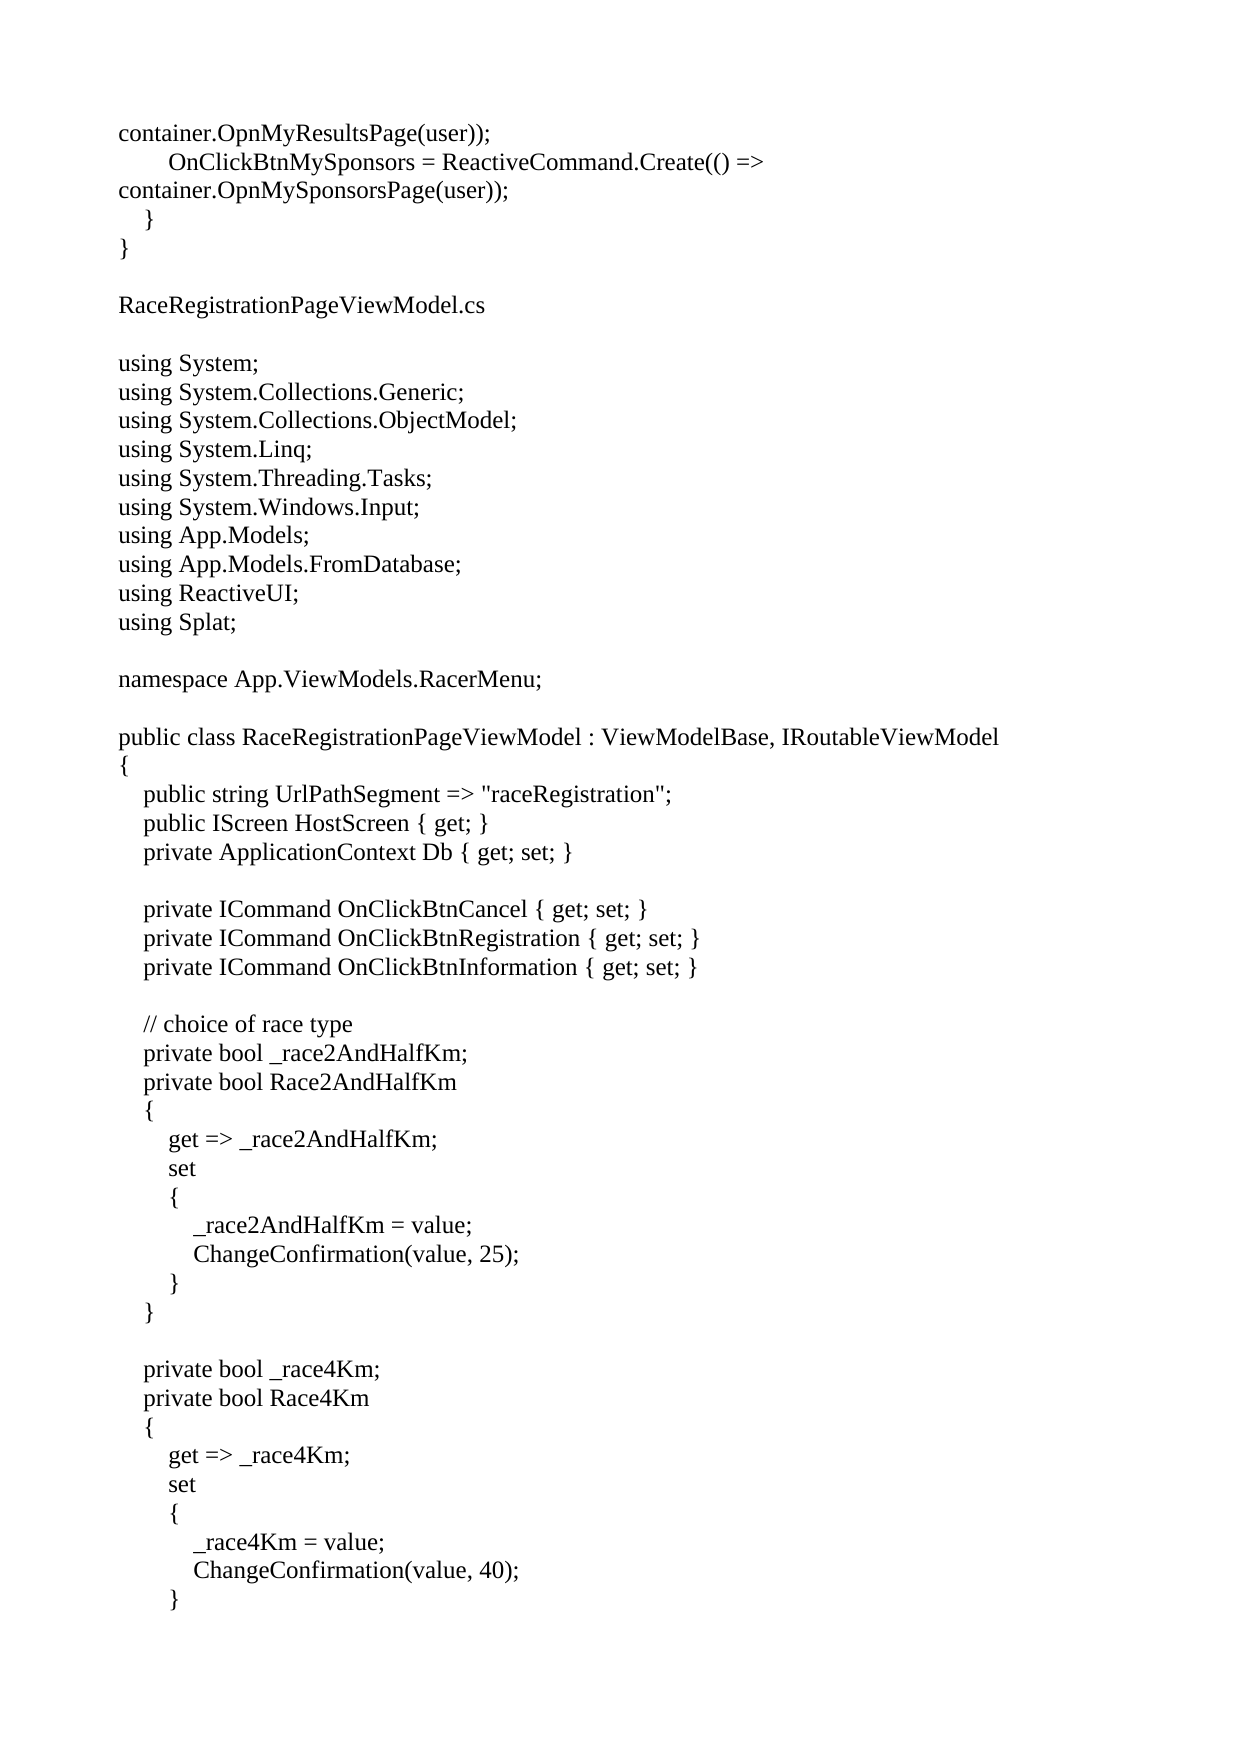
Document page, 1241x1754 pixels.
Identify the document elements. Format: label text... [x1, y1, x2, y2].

subtitle RaceRegistrationPageViewModel.cs [118, 291, 1122, 348]
subtitle using System; using System.Collections.Generic; using System.Collections.ObjectModel; using System.Linq; using System.Threading.Tasks; using System.Windows.Input; using App.Models; using App.Models.FromDatabase; using ReactiveUI; using Splat; namespace App.ViewModels.RacerMenu; public class RaceRegistrationPageViewModel : ViewModelBase, IRoutableViewModel { public string UrlPathSegment => "raceRegistration"; public IScreen HostScreen { get; } private ApplicationContext Db { get; set; } private ICommand OnClickBtnCancel { get; set; } private ICommand OnClickBtnRegistration { get; set; } private ICommand OnClickBtnInformation { get; set; } // choice of race type private bool _race2AndHalfKm; private bool Race2AndHalfKm { get => _race2AndHalfKm; set { _race2AndHalfKm = value; ChangeConfirmation(value, 25); } } private bool _race4Km; private bool Race4Km { get => _race4Km; set { _race4Km = value; ChangeConfirmation(value, 40); } [118, 348, 1122, 1613]
subtitle container.OpnMyResultsPage(user)); OnClickBtnMySponsors = ReactiveCommand.Create(() => container.OpnMySponsorsPage(user)); } } [118, 118, 1122, 291]
